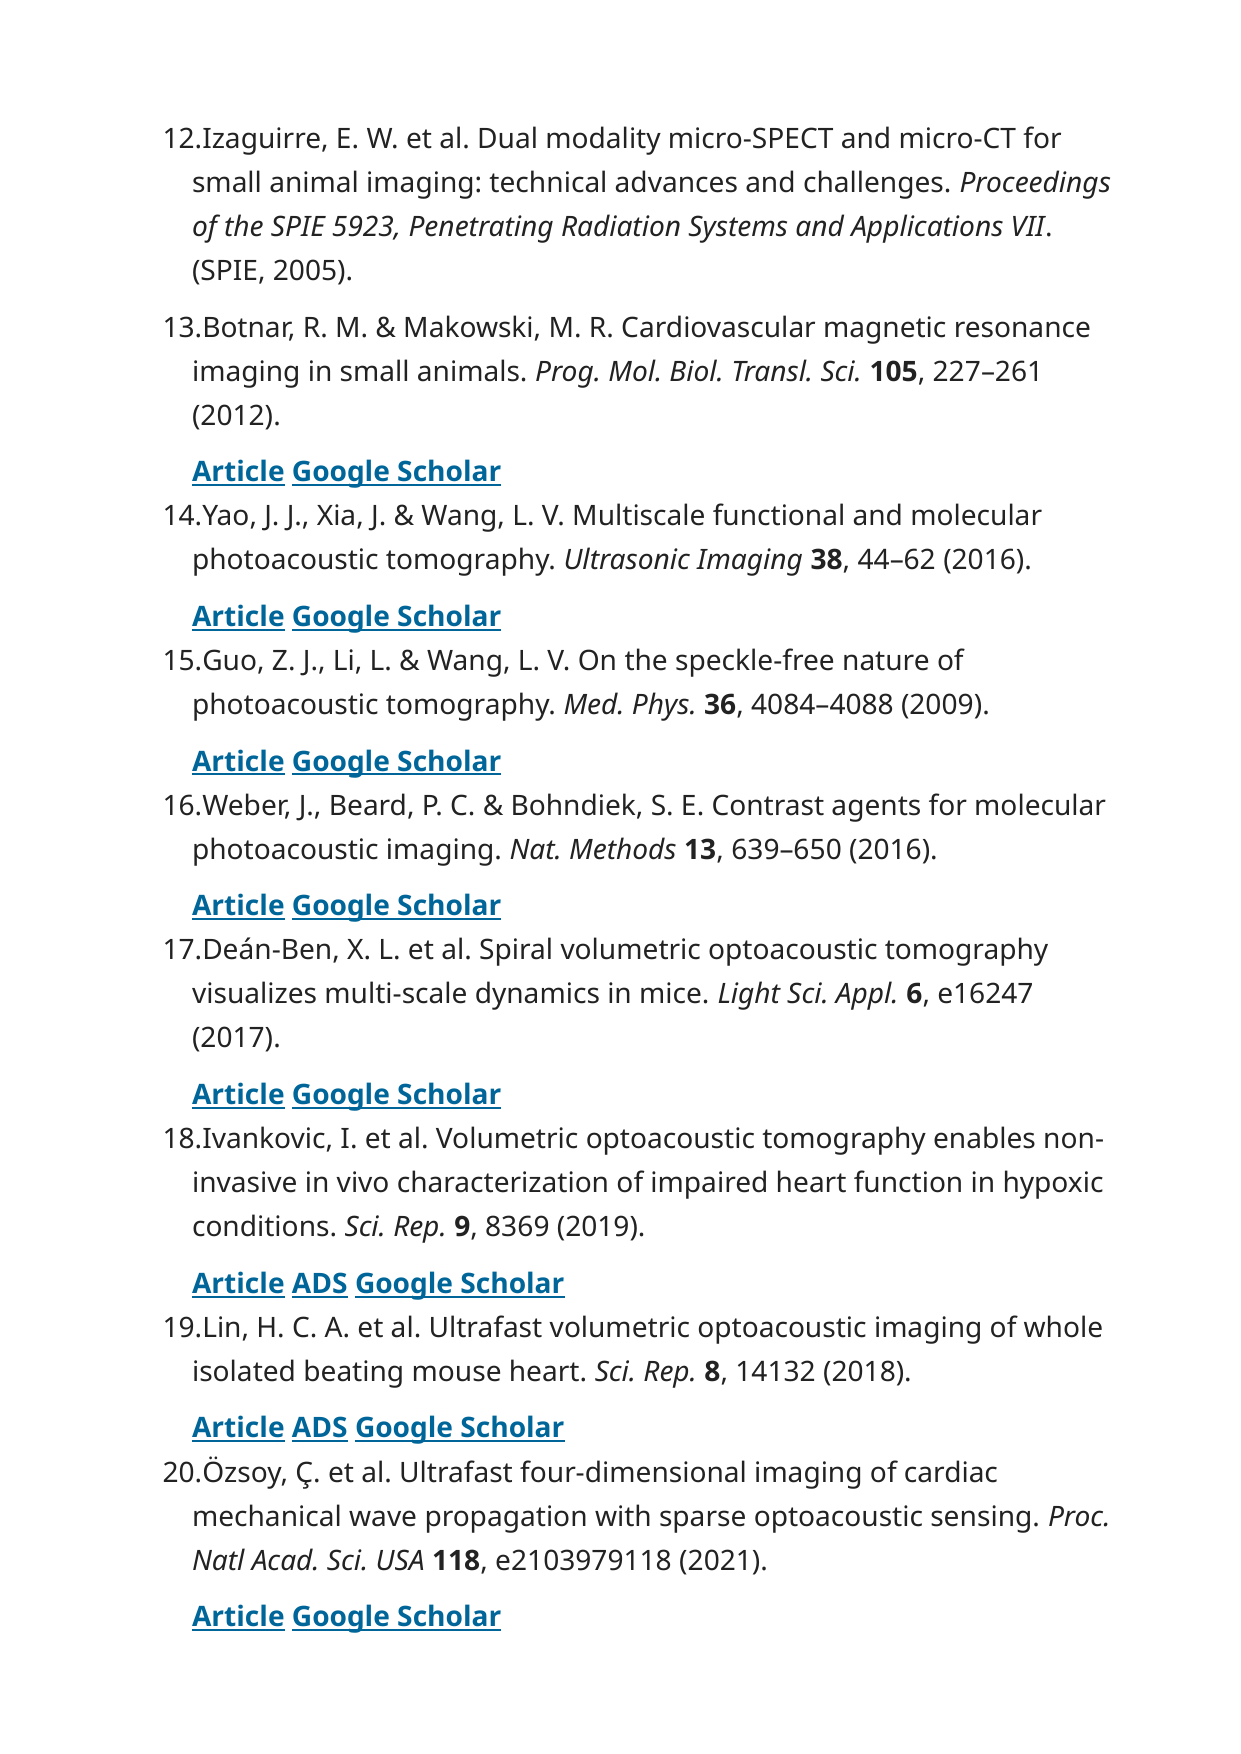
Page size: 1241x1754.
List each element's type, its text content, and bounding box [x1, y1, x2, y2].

list Ivankovic, I. et al. Volumetric optoacoustic tomography enables non-invasive in vivo characterization of impaired heart function in hypoxic conditions. Sci. Rep. 9, 8369 (2019). [162, 1118, 1122, 1245]
list Article Google Scholar [162, 741, 1122, 779]
list Article Google Scholar [162, 1074, 1122, 1113]
list Article ADS Google Scholar [162, 1263, 1122, 1301]
list Izaguirre, E. W. et al. Dual modality micro-SPECT and micro-CT for small animal imaging: technical advances and challenges. Proceedings of the SPIE 5923, Penetrating Radiation Systems and Applications VII. (SPIE, 2005). [162, 118, 1122, 289]
list Article Google Scholar [162, 452, 1122, 490]
list Botnar, R. M. & Makowski, M. R. Cardiovascular magnetic resonance imaging in small animals. Prog. Mol. Biol. Transl. Sci. 105, 227–261 (2012). [162, 307, 1122, 433]
list Weber, J., Beard, P. C. & Bohndiek, S. E. Contrast agents for molecular photoacoustic imaging. Nat. Methods 13, 639–650 (2016). [162, 785, 1122, 867]
list Article Google Scholar [162, 596, 1122, 634]
list Article Google Scholar [162, 886, 1122, 924]
list Article ADS Google Scholar [162, 1408, 1122, 1446]
list Guo, Z. J., Li, L. & Wang, L. V. On the speckle-free nature of photoacoustic tomography. Med. Phys. 36, 4084–4088 (2009). [162, 640, 1122, 723]
list Özsoy, Ç. et al. Ultrafast four-dimensional imaging of cardiac mechanical wave propagation with sparse optoacoustic sensing. Proc. Natl Acad. Sci. USA 118, e2103979118 (2021). [162, 1452, 1122, 1578]
list Article Google Scholar [162, 1597, 1122, 1635]
list Yao, J. J., Xia, J. & Wang, L. V. Multiscale functional and molecular photoacoustic tomography. Ultrasonic Imaging 38, 44–62 (2016). [162, 496, 1122, 578]
list Deán-Ben, X. L. et al. Spiral volumetric optoacoustic tomography visualizes multi-scale dynamics in mice. Light Sci. Appl. 6, e16247 (2017). [162, 930, 1122, 1056]
list Lin, H. C. A. et al. Ultrafast volumetric optoacoustic imaging of whole isolated beating mouse heart. Sci. Rep. 8, 14132 (2018). [162, 1307, 1122, 1389]
